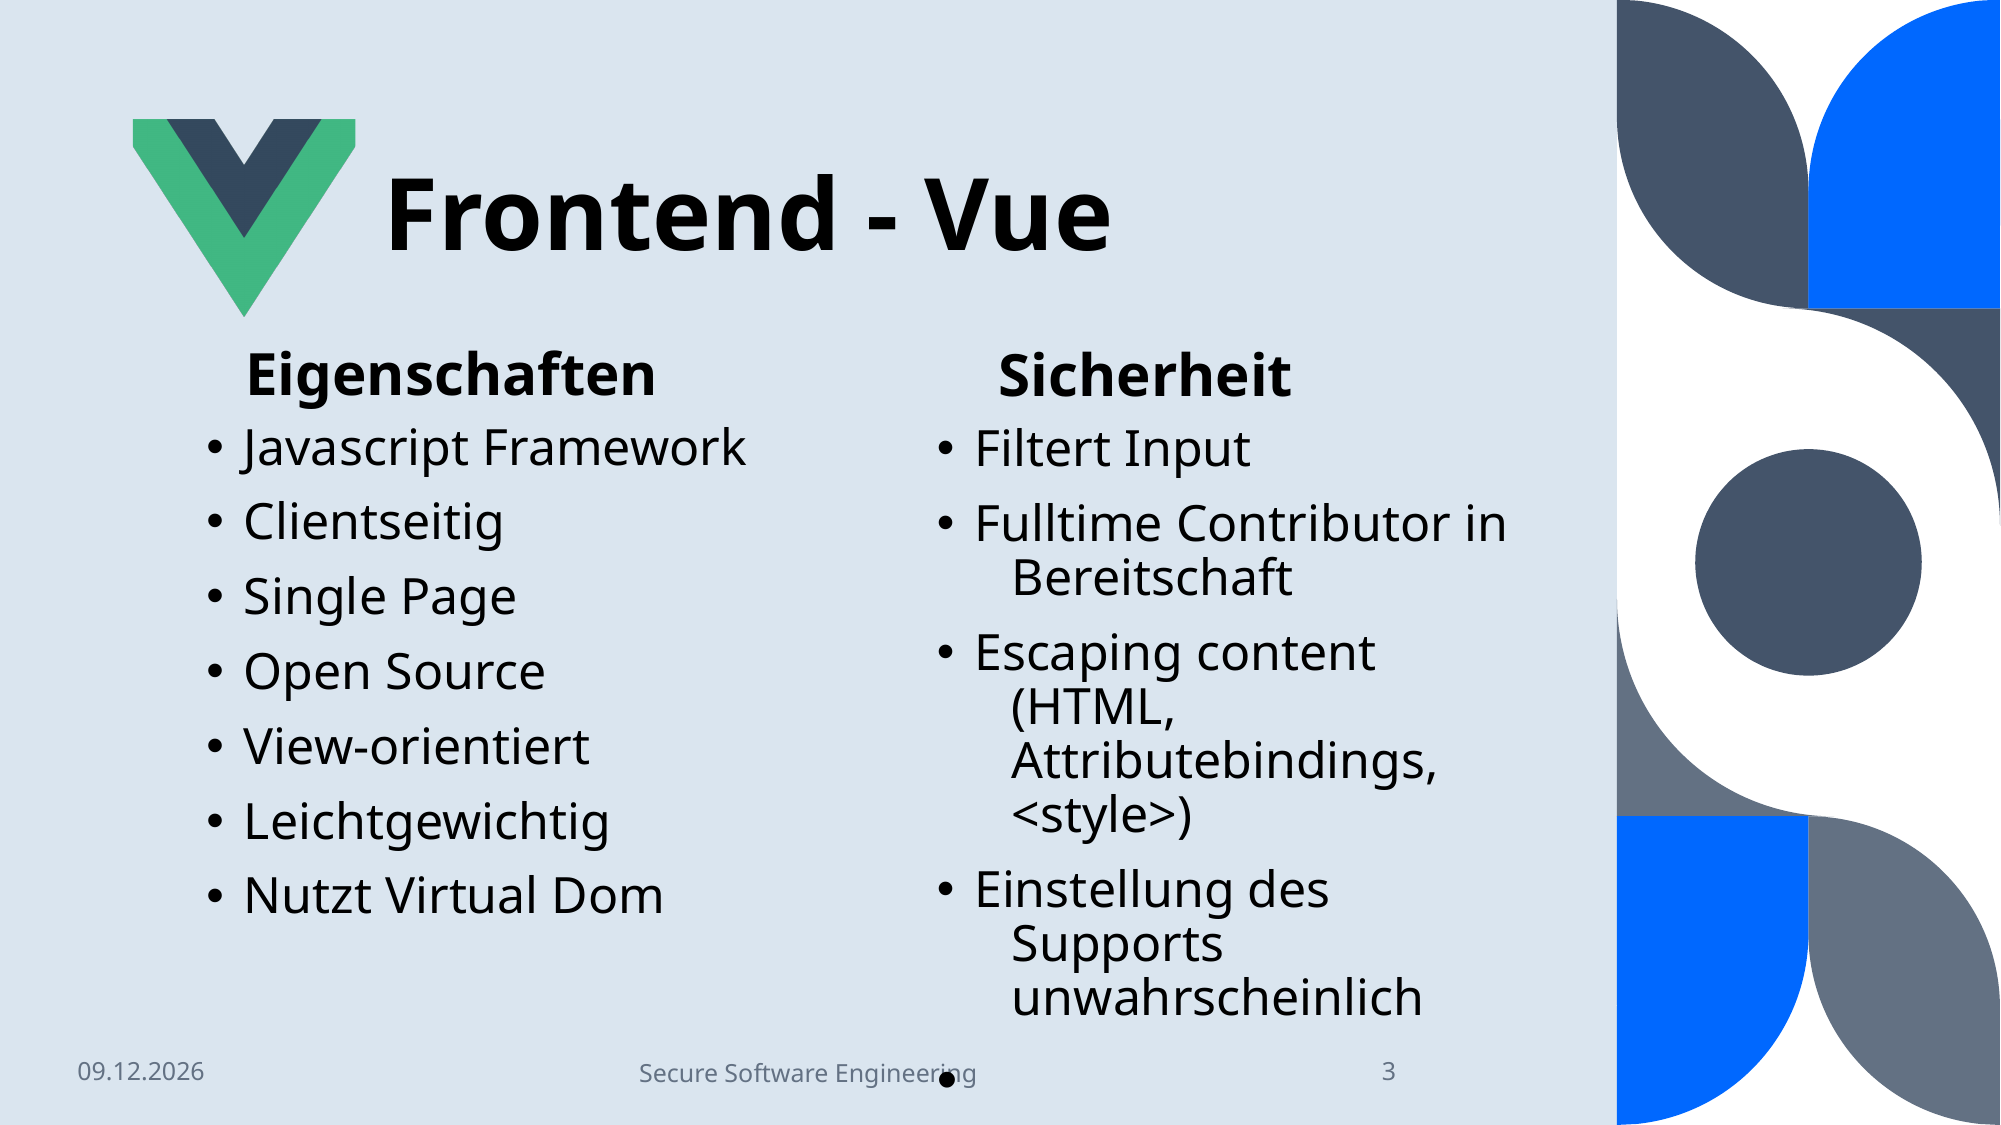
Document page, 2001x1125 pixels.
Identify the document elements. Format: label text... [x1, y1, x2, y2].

text_box Sicherheit [885, 330, 1407, 417]
text_box Eigenschaften [191, 328, 713, 415]
text_box Secure Software Engineering [470, 1042, 1146, 1103]
picture [132, 119, 356, 317]
text_box 3 [1366, 1042, 1559, 1103]
text_box Javascript Framework Clientseitig Single Page Open Source View-orientiert Leichtgewichtig Nutzt Virtual Dom [191, 414, 801, 936]
text_box Filtert Input Fulltime Contributor in Bereitschaft Escaping content (HTML, Attributebindings, <style>) Einstellung des Supports unwahrscheinlich [921, 416, 1531, 938]
title Frontend - Vue [123, 62, 1502, 280]
text_box 27.07.2022 [62, 1042, 321, 1103]
